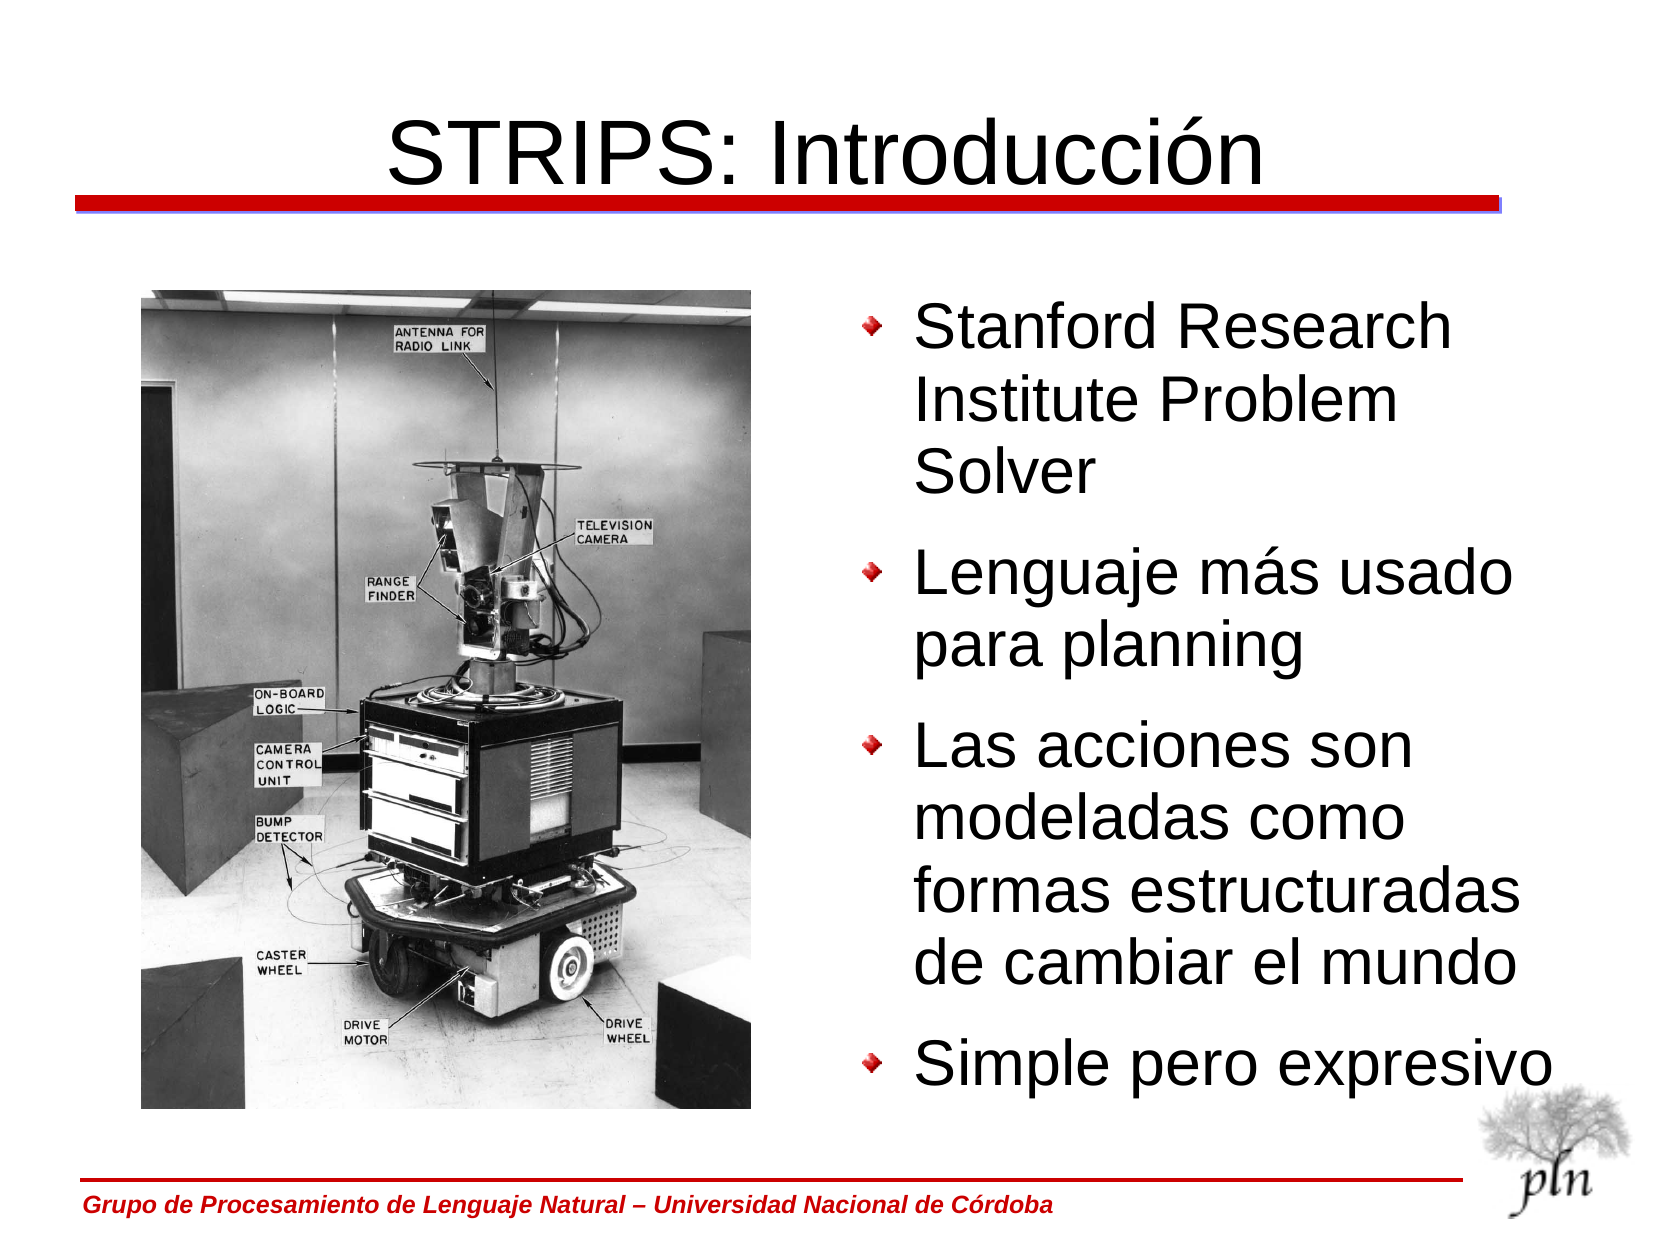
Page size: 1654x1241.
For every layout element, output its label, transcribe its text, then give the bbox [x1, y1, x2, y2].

title STRIPS: Introducción [82, 49, 1571, 257]
picture [141, 290, 751, 1109]
picture [1477, 1083, 1635, 1219]
list Stanford Research Institute Problem Solver Lenguaje más usado para planning Las acciones son modeladas como formas estructuradas de cambiar el mundo Simple pero expresivo [845, 290, 1572, 1109]
